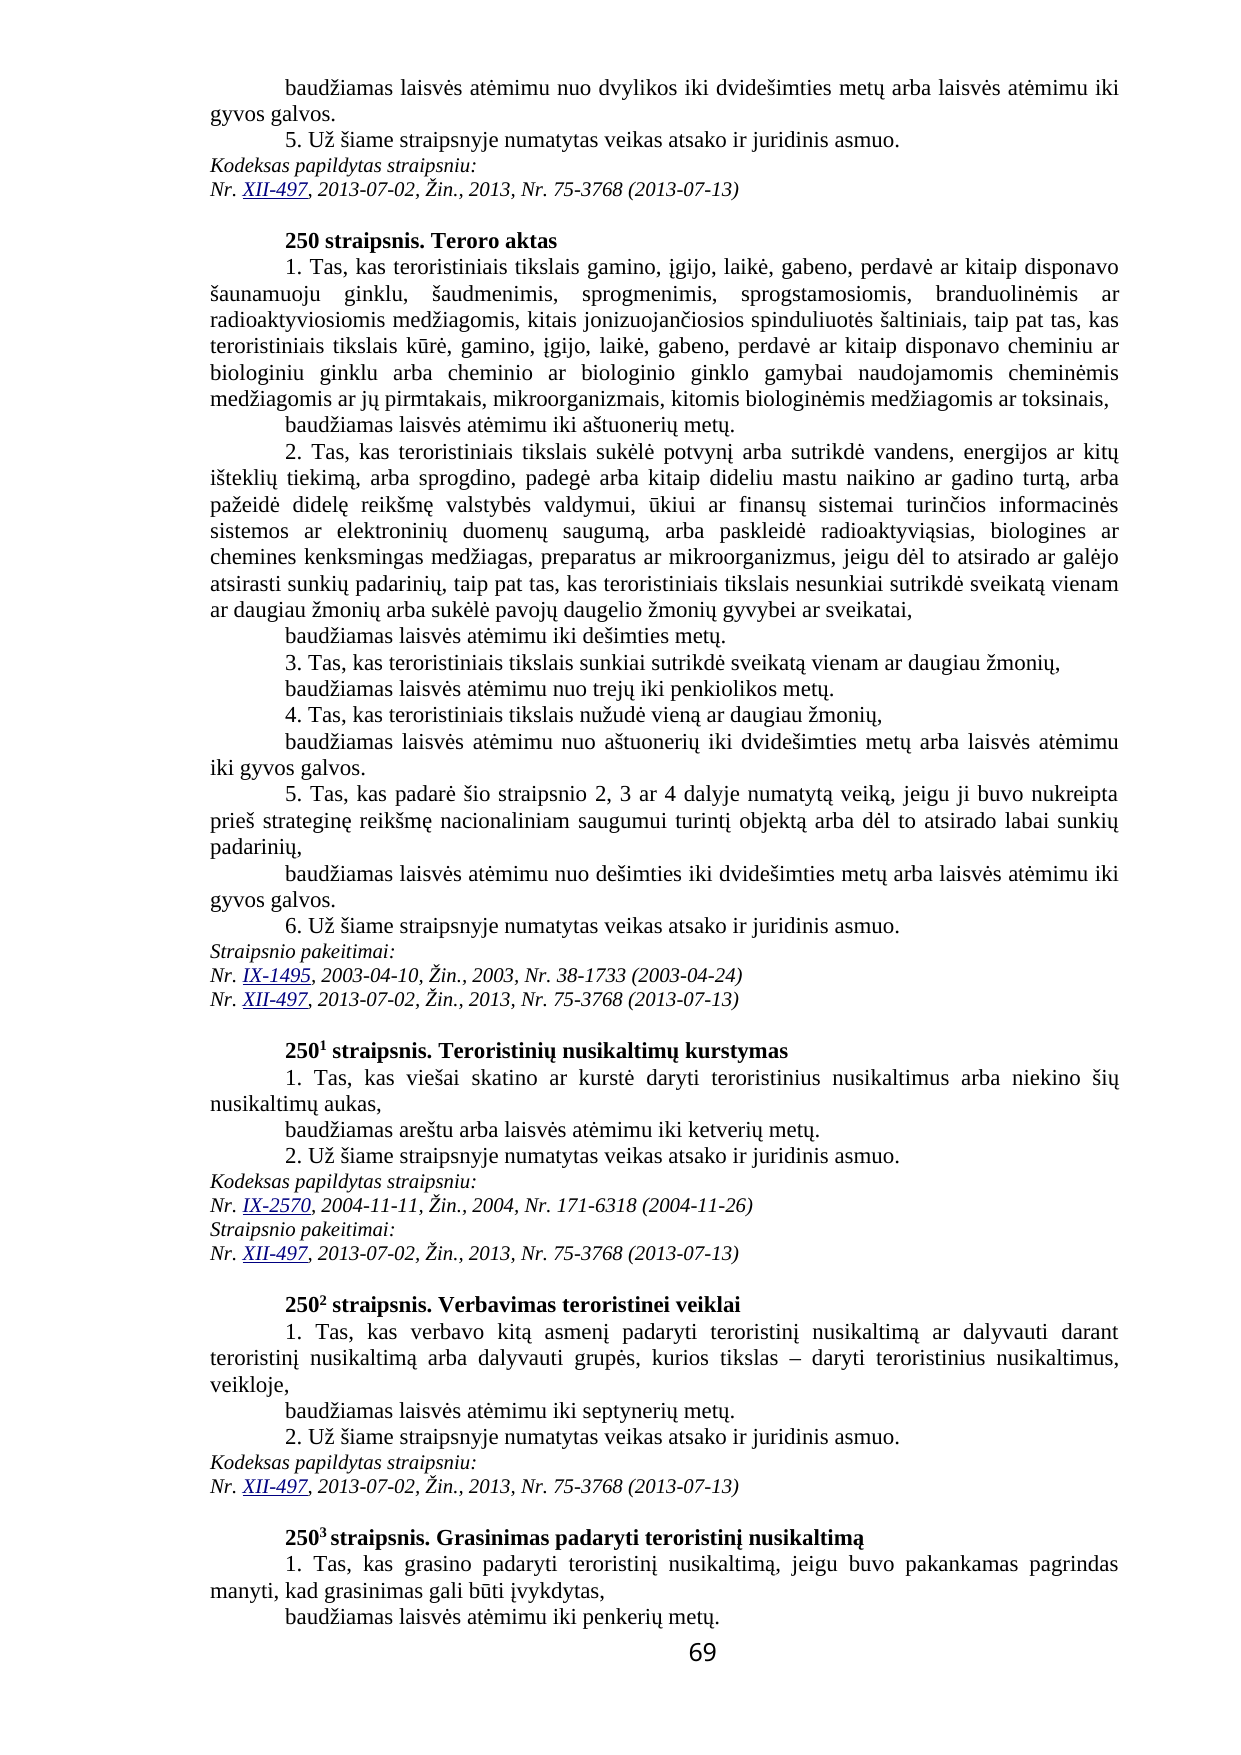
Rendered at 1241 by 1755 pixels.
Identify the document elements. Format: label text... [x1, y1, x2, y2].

text 1. Tas, kas verbavo kitą asmenį padaryti teroristinį nusikaltimą ar dalyvauti darant teroristinį nusikaltimą arba dalyvauti grupės, kurios tikslas – daryti teroristinius nusikaltimus, veikloje, [210, 1318, 1120, 1397]
text 250 straipsnis. Teroro aktas [210, 227, 1120, 253]
text 2502 straipsnis. Verbavimas teroristinei veiklai [210, 1292, 1120, 1318]
text Nr. XII-497, 2013-07-02, Žin., 2013, Nr. 75-3768 (2013-07-13) [210, 987, 1120, 1011]
text baudžiamas laisvės atėmimu nuo dešimties iki dvidešimties metų arba laisvės atėmimu iki gyvos galvos. [210, 859, 1120, 912]
text Nr. XII-497, 2013-07-02, Žin., 2013, Nr. 75-3768 (2013-07-13) [210, 177, 1120, 201]
text 3. Tas, kas teroristiniais tikslais sunkiai sutrikdė sveikatą vienam ar daugiau žmonių, [210, 649, 1120, 675]
text baudžiamas laisvės atėmimu nuo aštuonerių iki dvidešimties metų arba laisvės atėmimu iki gyvos galvos. [210, 728, 1120, 781]
text Nr. XII-497, 2013-07-02, Žin., 2013, Nr. 75-3768 (2013-07-13) [210, 1474, 1120, 1498]
text Kodeksas papildytas straipsniu: [210, 1450, 1120, 1474]
text 1. Tas, kas grasino padaryti teroristinį nusikaltimą, jeigu buvo pakankamas pagrindas manyti, kad grasinimas gali būti įvykdytas, [210, 1551, 1120, 1603]
text baudžiamas laisvės atėmimu iki dešimties metų. [210, 622, 1120, 649]
text Kodeksas papildytas straipsniu: [210, 153, 1120, 177]
text Straipsnio pakeitimai: [210, 939, 1120, 963]
text 2. Už šiame straipsnyje numatytas veikas atsako ir juridinis asmuo. [210, 1143, 1120, 1169]
text baudžiamas laisvės atėmimu nuo dvylikos iki dvidešimties metų arba laisvės atėmimu iki gyvos galvos. [210, 73, 1120, 126]
text baudžiamas laisvės atėmimu iki penkerių metų. [210, 1603, 1120, 1629]
text 2501 straipsnis. Teroristinių nusikaltimų kurstymas [210, 1037, 1120, 1063]
text 6. Už šiame straipsnyje numatytas veikas atsako ir juridinis asmuo. [210, 912, 1120, 939]
text 2503 straipsnis. Grasinimas padaryti teroristinį nusikaltimą [210, 1524, 1120, 1551]
text 1. Tas, kas viešai skatino ar kurstė daryti teroristinius nusikaltimus arba niekino šių nusikaltimų aukas, [210, 1063, 1120, 1116]
text Nr. IX-1495, 2003-04-10, Žin., 2003, Nr. 38-1733 (2003-04-24) [210, 963, 1120, 987]
text 5. Tas, kas padarė šio straipsnio 2, 3 ar 4 dalyje numatytą veiką, jeigu ji buvo nukreipta prieš strateginę reikšmę nacionaliniam saugumui turintį objektą arba dėl to atsirado labai sunkių padarinių, [210, 781, 1120, 859]
text baudžiamas areštu arba laisvės atėmimu iki ketverių metų. [210, 1116, 1120, 1143]
text baudžiamas laisvės atėmimu iki septynerių metų. [210, 1397, 1120, 1423]
text Straipsnio pakeitimai: [210, 1217, 1120, 1241]
text 2. Tas, kas teroristiniais tikslais sukėlė potvynį arba sutrikdė vandens, energijos ar kitų išteklių tiekimą, arba sprogdino, padegė arba kitaip dideliu mastu naikino ar gadino turtą, arba pažeidė didelę reikšmę valstybės valdymui, ūkiui ar finansų sistemai turinčios informacinės sistemos ar elektroninių duomenų saugumą, arba paskleidė radioaktyviąsias, biologines ar chemines kenksmingas medžiagas, preparatus ar mikroorganizmus, jeigu dėl to atsirado ar galėjo atsirasti sunkių padarinių, taip pat tas, kas teroristiniais tikslais nesunkiai sutrikdė sveikatą vienam ar daugiau žmonių arba sukėlė pavojų daugelio žmonių gyvybei ar sveikatai, [210, 438, 1120, 622]
text baudžiamas laisvės atėmimu iki aštuonerių metų. [210, 412, 1120, 438]
text 4. Tas, kas teroristiniais tikslais nužudė vieną ar daugiau žmonių, [210, 701, 1120, 728]
text Nr. XII-497, 2013-07-02, Žin., 2013, Nr. 75-3768 (2013-07-13) [210, 1241, 1120, 1265]
text Kodeksas papildytas straipsniu: [210, 1169, 1120, 1193]
text Nr. IX-2570, 2004-11-11, Žin., 2004, Nr. 171-6318 (2004-11-26) [210, 1193, 1120, 1217]
text 5. Už šiame straipsnyje numatytas veikas atsako ir juridinis asmuo. [210, 126, 1120, 153]
text 2. Už šiame straipsnyje numatytas veikas atsako ir juridinis asmuo. [210, 1423, 1120, 1450]
text baudžiamas laisvės atėmimu nuo trejų iki penkiolikos metų. [210, 675, 1120, 701]
text 1. Tas, kas teroristiniais tikslais gamino, įgijo, laikė, gabeno, perdavė ar kitaip disponavo šaunamuoju ginklu, šaudmenimis, sprogmenimis, sprogstamosiomis, branduolinėmis ar radioaktyviosiomis medžiagomis, kitais jonizuojančiosios spinduliuotės šaltiniais, taip pat tas, kas teroristiniais tikslais kūrė, gamino, įgijo, laikė, gabeno, perdavė ar kitaip disponavo cheminiu ar biologiniu ginklu arba cheminio ar biologinio ginklo gamybai naudojamomis cheminėmis medžiagomis ar jų pirmtakais, mikroorganizmais, kitomis biologinėmis medžiagomis ar toksinais, [210, 253, 1120, 412]
